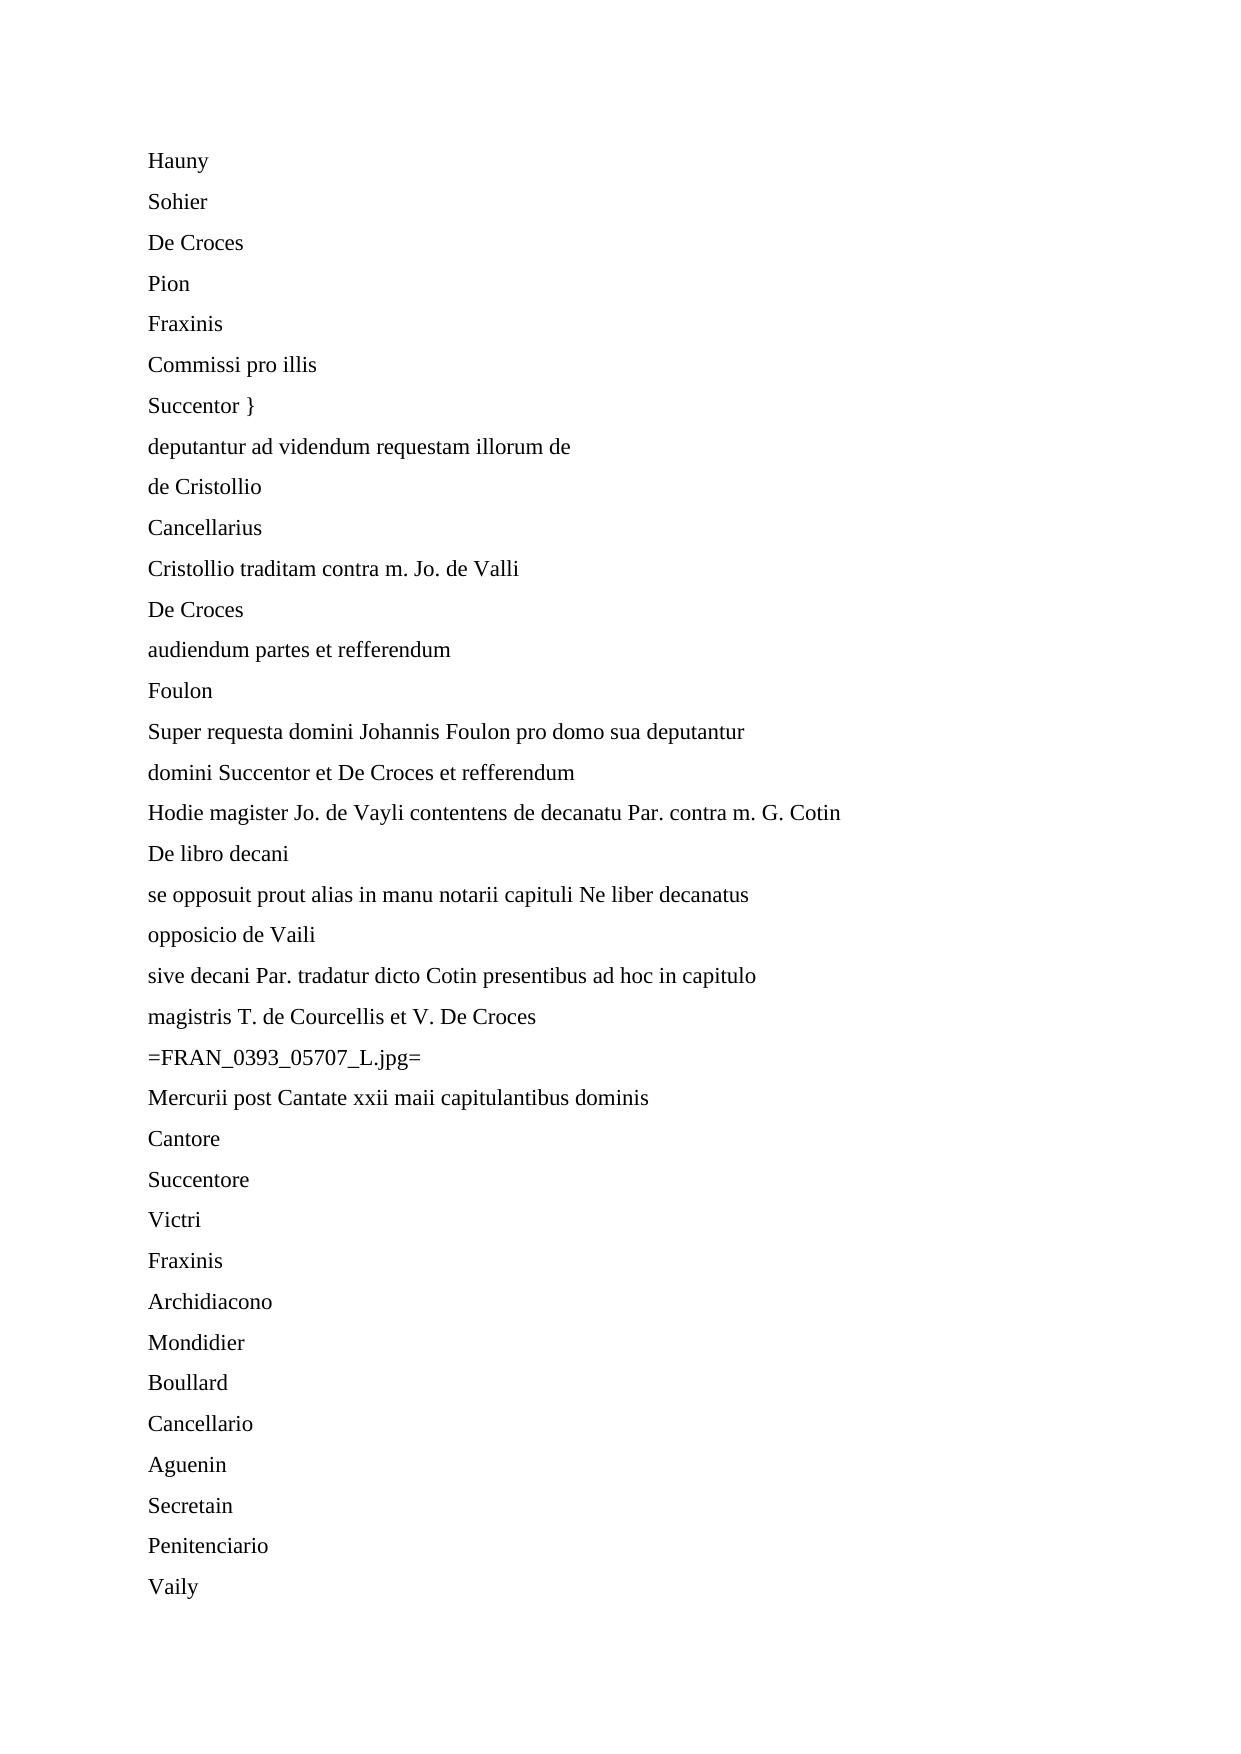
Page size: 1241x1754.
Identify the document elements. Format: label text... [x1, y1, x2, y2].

text Archidiacono [148, 1288, 1093, 1314]
text opposicio de Vaili [148, 921, 1093, 948]
text Hauny [148, 148, 1093, 174]
text Pion [148, 270, 1093, 296]
text Foulon [148, 677, 1093, 703]
text audiendum partes et refferendum [148, 636, 1093, 663]
text De Croces [148, 229, 1093, 255]
text Vaily [148, 1573, 1093, 1599]
text De libro decani [148, 840, 1093, 866]
text deputantur ad videndum requestam illorum de [148, 433, 1093, 459]
text Aguenin [148, 1451, 1093, 1477]
text Cancellarius [148, 514, 1093, 541]
text magistris T. de Courcellis et V. De Croces [148, 1003, 1093, 1029]
text Commissi pro illis [148, 351, 1093, 378]
text Succentore [148, 1166, 1093, 1192]
text De Croces [148, 596, 1093, 622]
text se opposuit prout alias in manu notarii capituli Ne liber decanatus [148, 881, 1093, 907]
text Fraxinis [148, 311, 1093, 337]
text Penitenciario [148, 1532, 1093, 1559]
text Cantore [148, 1125, 1093, 1151]
text Fraxinis [148, 1247, 1093, 1274]
text Victri [148, 1207, 1093, 1233]
text Mercurii post Cantate xxii maii capitulantibus dominis [148, 1084, 1093, 1111]
text Boullard [148, 1369, 1093, 1396]
text Sohier [148, 188, 1093, 215]
text Super requesta domini Johannis Foulon pro domo sua deputantur [148, 718, 1093, 744]
text Secretain [148, 1492, 1093, 1518]
text Succentor } [148, 392, 1093, 418]
text domini Succentor et De Croces et refferendum [148, 758, 1093, 785]
text Cancellario [148, 1410, 1093, 1437]
text de Cristollio [148, 473, 1093, 500]
text Hodie magister Jo. de Vayli contentens de decanatu Par. contra m. G. Cotin [148, 799, 1093, 826]
text Mondidier [148, 1329, 1093, 1355]
text Cristollio traditam contra m. Jo. de Valli [148, 555, 1093, 581]
text sive decani Par. tradatur dicto Cotin presentibus ad hoc in capitulo [148, 962, 1093, 988]
text =FRAN_0393_05707_L.jpg= [148, 1044, 1093, 1070]
